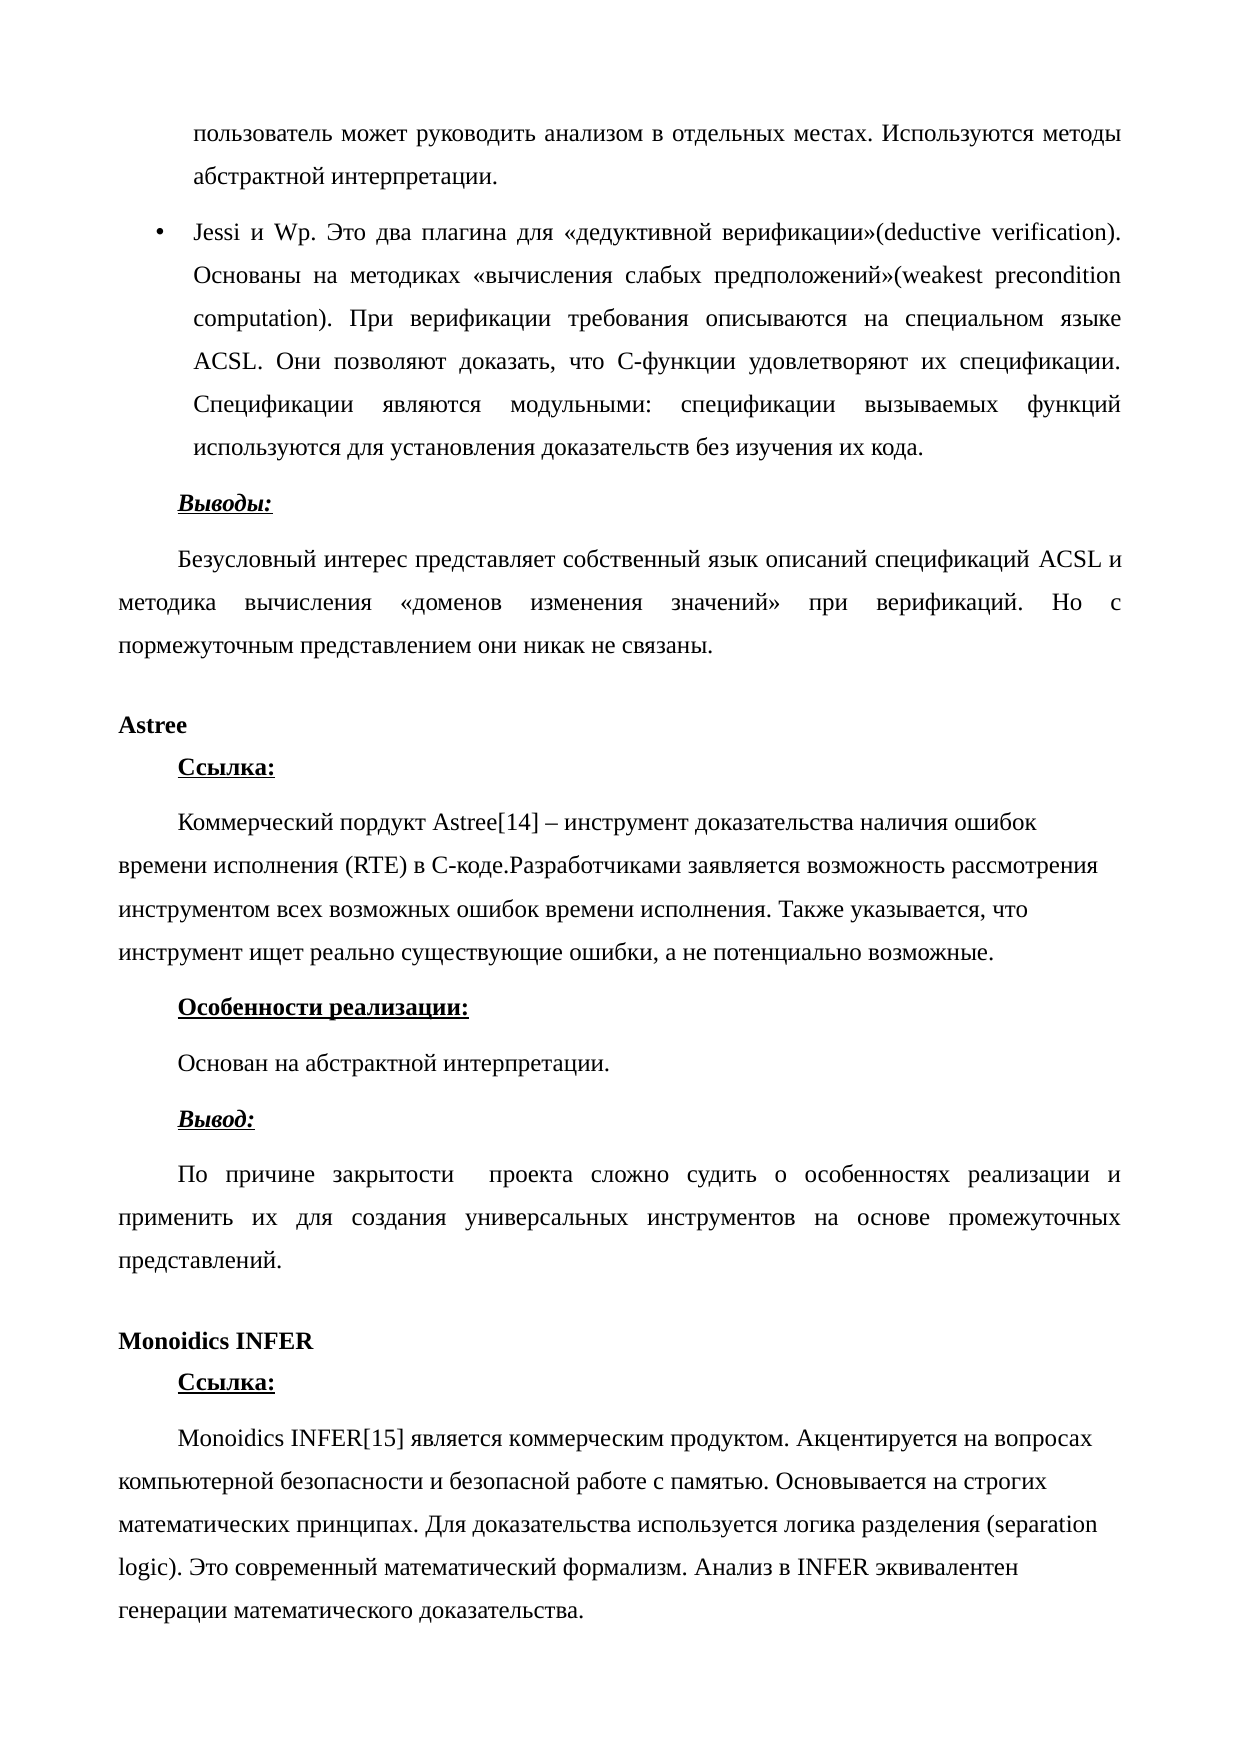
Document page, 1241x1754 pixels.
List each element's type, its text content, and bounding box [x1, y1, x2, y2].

subtitle Astree [118, 711, 1122, 739]
list Jessi и Wp. Это два плагина для «дедуктивной верификации»(deductive verification). Основаны на методиках «вычисления слабых предположений»(weakest precondition computation). При верификации требования описываются на специальном языке ACSL. Они позволяют доказать, что C-функции удовлетворяют их спецификации. Спецификации являются модульными: спецификации вызываемых функций используются для установления доказательств без изучения их кода. [156, 217, 1122, 461]
text По причине закрытости проекта сложно судить о особенностях реализации и применить их для создания универсальных инструментов на основе промежуточных представлений. [118, 1159, 1122, 1274]
text Ссылка: [118, 1367, 1122, 1396]
text Безусловный интерес представляет собственный язык описаний спецификаций ACSL и методика вычисления «доменов изменения значений» при верификаций. Но с пормежуточным представлением они никак не связаны. [118, 544, 1122, 659]
text Основан на абстрактной интерпретации. [118, 1048, 1122, 1077]
list пользователь может руководить анализом в отдельных местах. Используются методы абстрактной интерпретации. [156, 118, 1122, 190]
subtitle Monoidics INFER [118, 1326, 1122, 1355]
text Вывод: [118, 1104, 1122, 1132]
text Выводы: [118, 488, 1122, 517]
text Коммерческий пордукт Astree[14] – инструмент доказательства наличия ошибок времени исполнения (RTE) в C-коде.Разработчиками заявляется возможность рассмотрения инструментом всех возможных ошибок времени исполнения. Также указывается, что инструмент ищет реально существующие ошибки, а не потенциально возможные. [118, 807, 1122, 966]
text Особенности реализации: [118, 992, 1122, 1021]
text Monoidics INFER[15] является коммерческим продуктом. Акцентируется на вопросах компьютерной безопасности и безопасной работе с памятью. Основывается на строгих математических принципах. Для доказательства используется логика разделения (separation logic). Это современный математический формализм. Анализ в INFER эквивалентен генерации математического доказательства. [118, 1423, 1122, 1624]
text Ссылка: [118, 752, 1122, 781]
